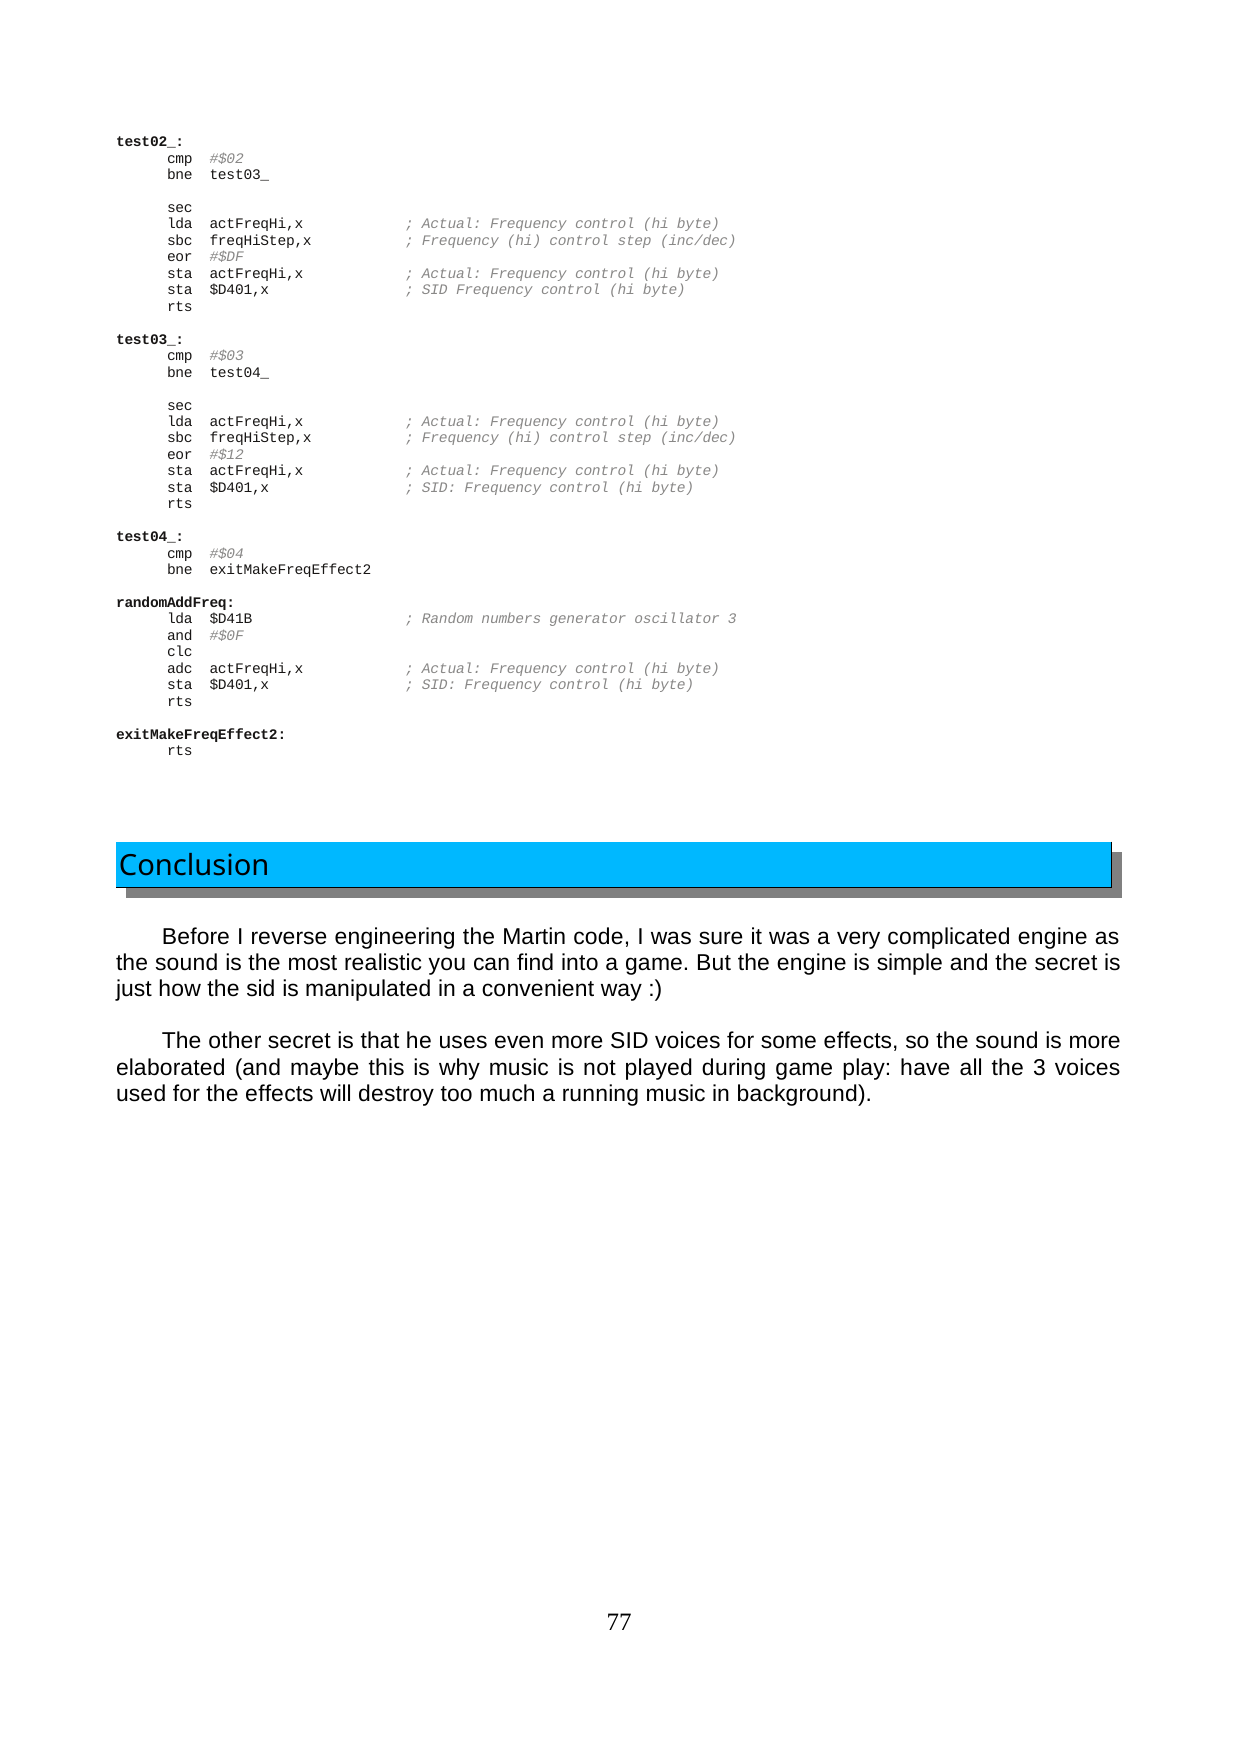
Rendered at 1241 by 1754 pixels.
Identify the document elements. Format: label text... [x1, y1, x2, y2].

text The other secret is that he uses even more SID voices for some effects, so the sound is more elaborated (and maybe this is why music is not played during game play: have all the 3 voices used for the effects will destroy too much a running music in background). [116, 1028, 1122, 1106]
text test03_: [116, 332, 1122, 348]
text rts [116, 743, 1122, 760]
text test02_: [116, 134, 1122, 151]
text sta $D401,x ; SID: Frequency control (hi byte) [116, 678, 1122, 694]
text Conclusion [116, 842, 1111, 887]
text sta actFreqHi,x ; Actual: Frequency control (hi byte) [116, 266, 1122, 283]
text rts [116, 497, 1122, 513]
text cmp #$02 [116, 151, 1122, 167]
text cmp #$03 [116, 348, 1122, 365]
text sta $D401,x ; SID: Frequency control (hi byte) [116, 480, 1122, 497]
text test04_: [116, 529, 1122, 546]
text adc actFreqHi,x ; Actual: Frequency control (hi byte) [116, 661, 1122, 678]
text clc [116, 645, 1122, 661]
text sec [116, 200, 1122, 217]
text eor #$DF [116, 250, 1122, 266]
text sta actFreqHi,x ; Actual: Frequency control (hi byte) [116, 464, 1122, 480]
text sta $D401,x ; SID Frequency control (hi byte) [116, 283, 1122, 299]
text randomAddFreq: [116, 595, 1122, 612]
text lda $D41B ; Random numbers generator oscillator 3 [116, 612, 1122, 628]
text cmp #$04 [116, 546, 1122, 562]
text eor #$12 [116, 447, 1122, 464]
text exitMakeFreqEffect2: [116, 727, 1122, 743]
text bne exitMakeFreqEffect2 [116, 562, 1122, 579]
text and #$0F [116, 628, 1122, 645]
text lda actFreqHi,x ; Actual: Frequency control (hi byte) [116, 217, 1122, 233]
text lda actFreqHi,x ; Actual: Frequency control (hi byte) [116, 414, 1122, 431]
text sbc freqHiStep,x ; Frequency (hi) control step (inc/dec) [116, 233, 1122, 250]
text sec [116, 398, 1122, 414]
text bne test04_ [116, 365, 1122, 381]
text rts [116, 694, 1122, 711]
text rts [116, 299, 1122, 316]
text Before I reverse engineering the Martin code, I was sure it was a very complicated engine as the sound is the most realistic you can find into a game. But the engine is simple and the secret is just how the sid is manipulated in a convenient way :) [116, 924, 1122, 1002]
text bne test03_ [116, 167, 1122, 184]
text sbc freqHiStep,x ; Frequency (hi) control step (inc/dec) [116, 431, 1122, 447]
